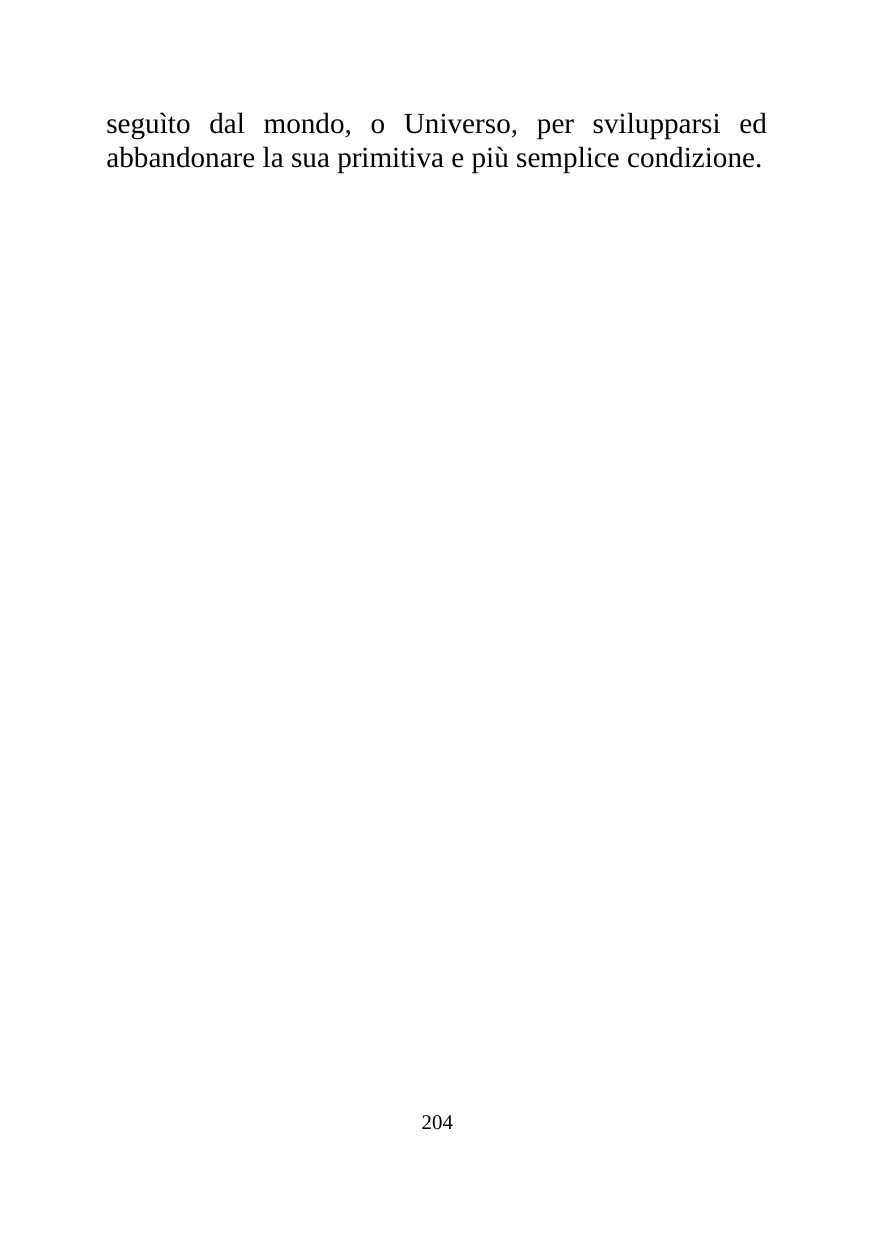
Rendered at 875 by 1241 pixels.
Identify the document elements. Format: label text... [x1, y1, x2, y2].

text seguìto dal mondo, o Universo, per svilupparsi ed abbandonare la sua primitiva e più semplice condizione. [106, 106, 768, 173]
